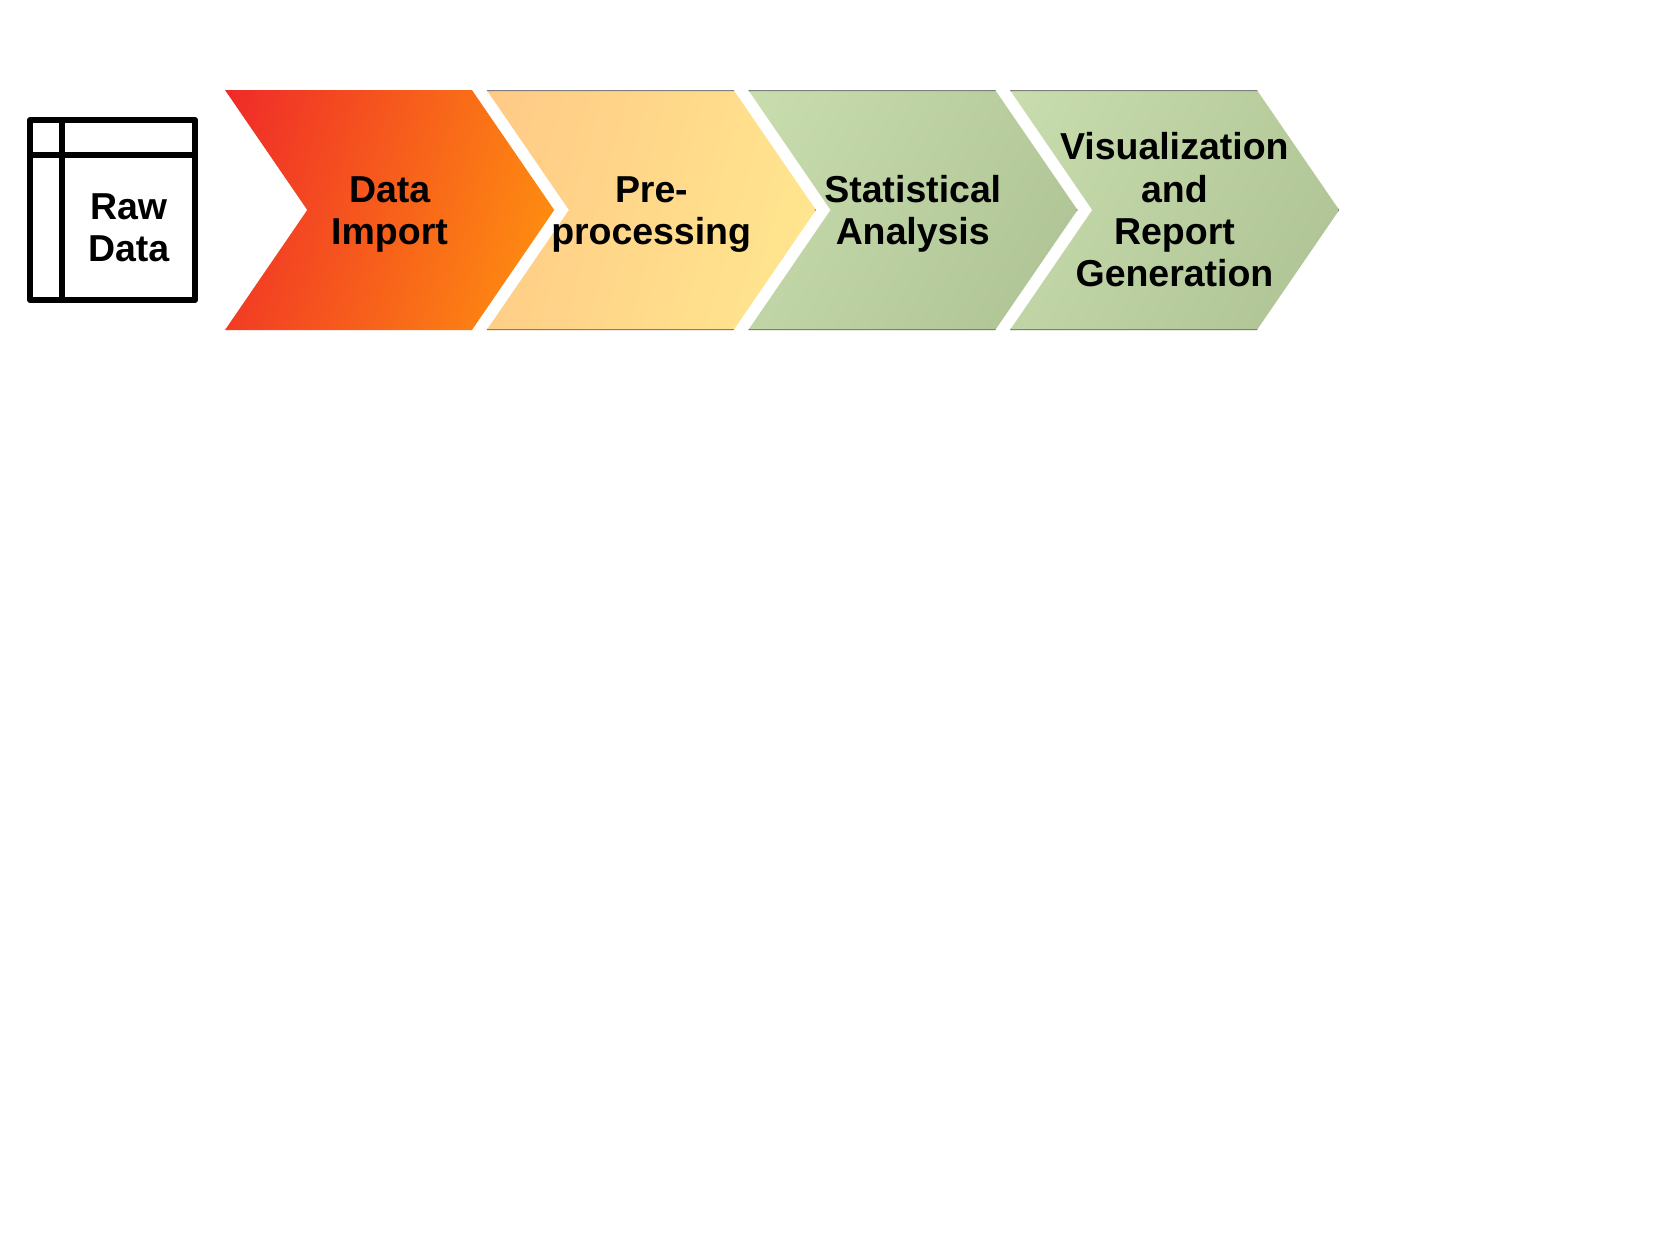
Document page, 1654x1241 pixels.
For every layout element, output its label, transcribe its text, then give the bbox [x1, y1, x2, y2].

text_box Visualization and Report Generation [1009, 90, 1340, 331]
text_box Pre- processing [486, 90, 816, 331]
text_box Statistical Analysis [748, 90, 1078, 331]
text_box Raw Data [30, 120, 196, 301]
text_box Data Import [225, 90, 555, 331]
